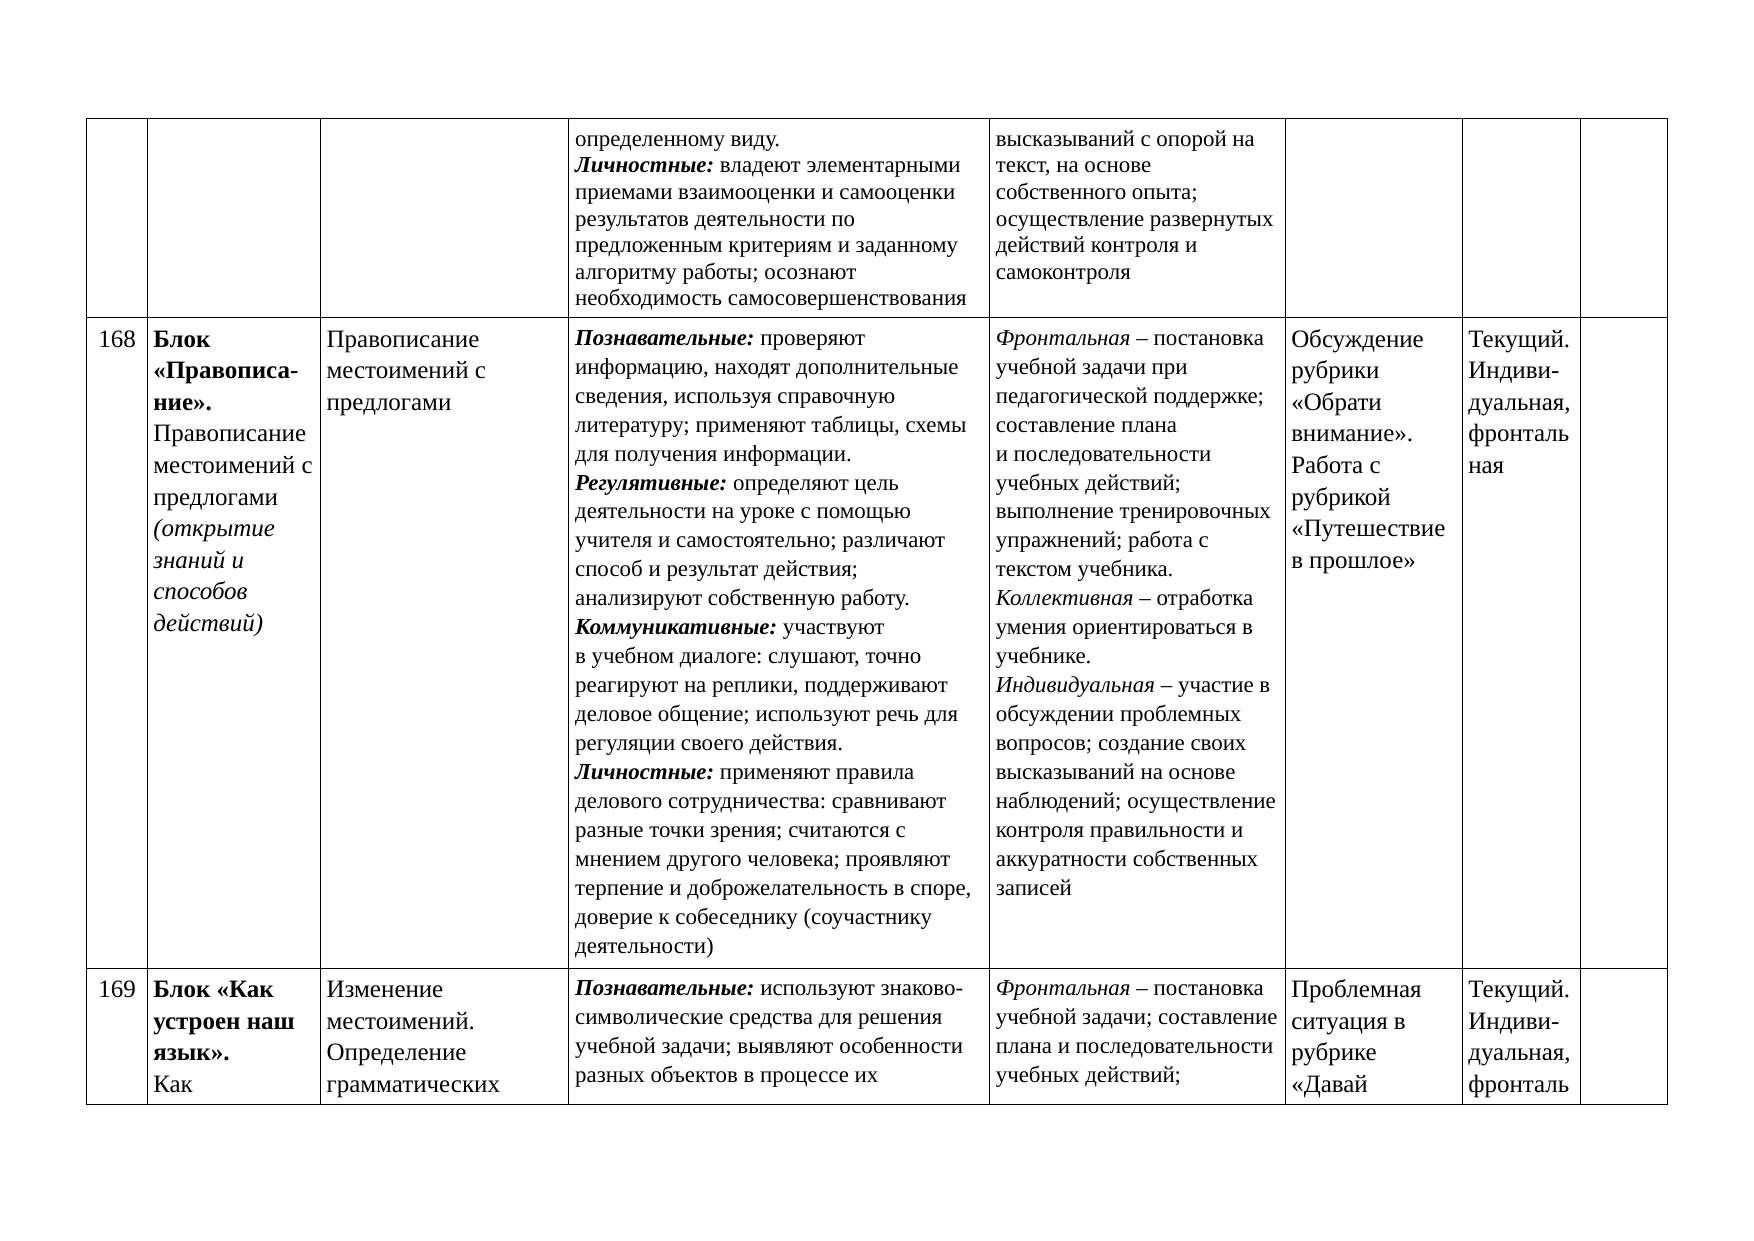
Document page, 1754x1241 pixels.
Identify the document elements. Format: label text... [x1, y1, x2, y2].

table_cell Блок «Правописа-ние». Правописание местоимений с предлогами (открытие знаний и способов действий) [148, 318, 320, 967]
table_cell 168 [87, 318, 147, 967]
table_cell [1581, 119, 1667, 317]
table_cell [148, 119, 320, 317]
table_cell Изменение местоимений. Определение грамматических [321, 969, 568, 1104]
table_cell Фронтальная – постановка учебной задачи; составление плана и последовательности учебных действий; [990, 969, 1285, 1104]
table_cell Правописание местоимений с предлогами [321, 318, 568, 967]
table_cell Познавательные: проверяют информацию, находят дополнительные сведения, используя справочную литературу; применяют таблицы, схемы для получения информации. Регулятивные: определяют цель деятельности на уроке с помощью учителя и самостоятельно; различают способ и результат действия; анализируют собственную работу. Коммуникативные: участвуют в учебном диалоге: слушают, точно реагируют на реплики, поддерживают деловое общение; используют речь для регуляции своего действия. Личностные: применяют правила делового сотрудничества: сравнивают разные точки зрения; считаются с мнением другого человека; проявляют терпение и доброжелательность в споре, доверие к собеседнику (соучастнику деятельности) [569, 318, 989, 967]
table_cell [87, 119, 147, 317]
table_cell [1581, 318, 1667, 967]
table_cell высказываний с опорой на текст, на основе собственного опыта; осуществление развернутых действий контроля и самоконтроля [990, 119, 1285, 317]
table_cell Проблемная ситуация в рубрике «Давай [1286, 969, 1462, 1104]
table_cell 169 [87, 969, 147, 1104]
table_cell Текущий. Индиви-дуальная, фронтальная [1463, 318, 1580, 967]
table_cell Блок «Как устроен наш язык». Как [148, 969, 320, 1104]
table_cell [321, 119, 568, 317]
table_cell [1581, 969, 1667, 1104]
table_cell [1463, 119, 1580, 317]
table_cell [1286, 119, 1462, 317]
table_cell Обсуждение рубрики «Обрати внимание». Работа с рубрикой «Путешествие в прошлое» [1286, 318, 1462, 967]
table_cell Познавательные: используют знаково-символические средства для решения учебной задачи; выявляют особенности разных объектов в процессе их [569, 969, 989, 1104]
table_cell Фронтальная – постановка учебной задачи при педагогической поддержке; составление плана и последовательности учебных действий; выполнение тренировочных упражнений; работа с текстом учебника. Коллективная – отработка умения ориентироваться в учебнике. Индивидуальная – участие в обсуждении проблемных вопросов; создание своих высказываний на основе наблюдений; осуществление контроля правильности и аккуратности собственных записей [990, 318, 1285, 967]
table_cell Текущий. Индиви-дуальная, фронталь [1463, 969, 1580, 1104]
table_cell определенному виду. Личностные: владеют элементарными приемами взаимооценки и самооценки результатов деятельности по предложенным критериям и заданному алгоритму работы; осознают необходимость самосовершенствования [569, 119, 989, 317]
